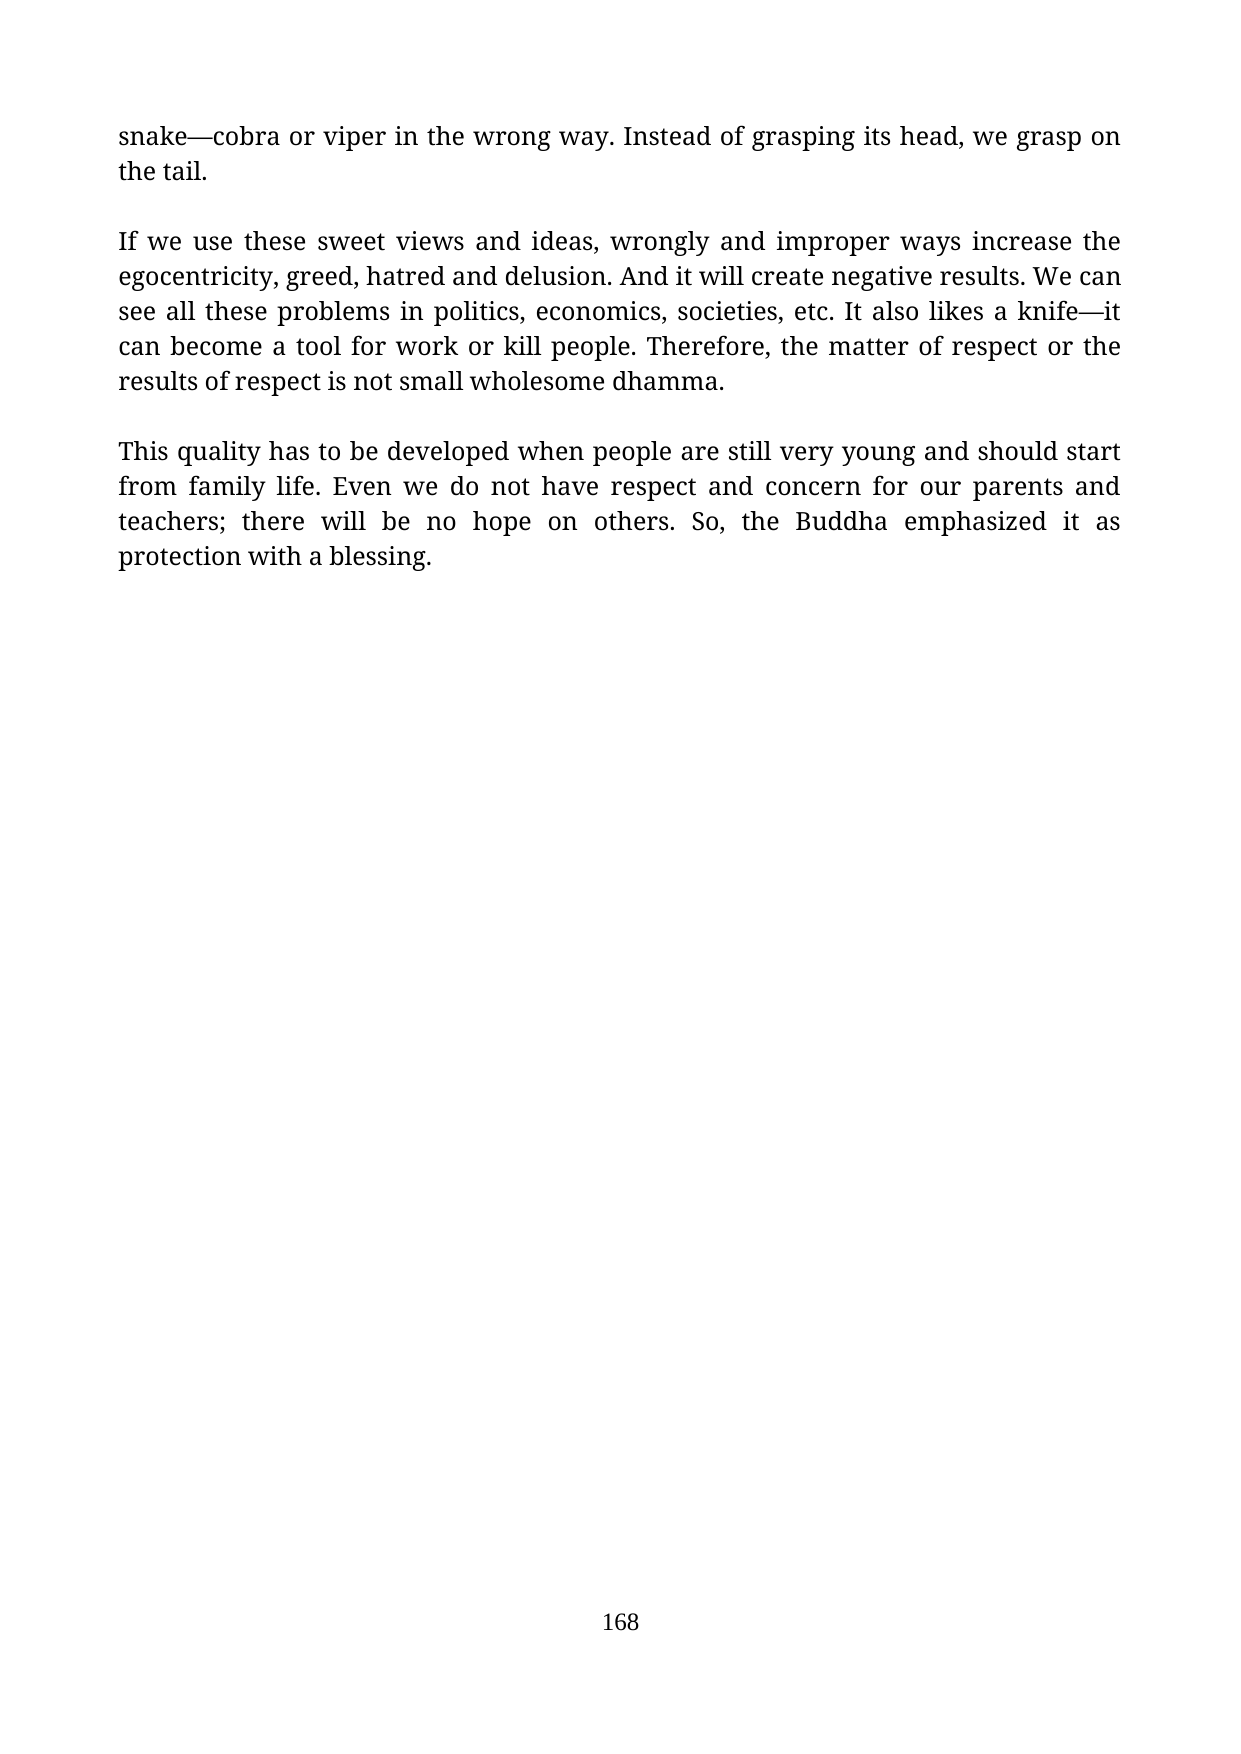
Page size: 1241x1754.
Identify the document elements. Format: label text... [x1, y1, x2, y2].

text snake—cobra or viper in the wrong way. Instead of grasping its head, we grasp on the tail. If we use these sweet views and ideas, wrongly and improper ways increase the egocentricity, greed, hatred and delusion. And it will create negative results. We can see all these problems in politics, economics, societies, etc. It also likes a knife—it can become a tool for work or kill people. Therefore, the matter of respect or the results of respect is not small wholesome dhamma. This quality has to be developed when people are still very young and should start from family life. Even we do not have respect and concern for our parents and teachers; there will be no hope on others. So, the Buddha emphasized it as protection with a blessing. [118, 118, 1122, 573]
